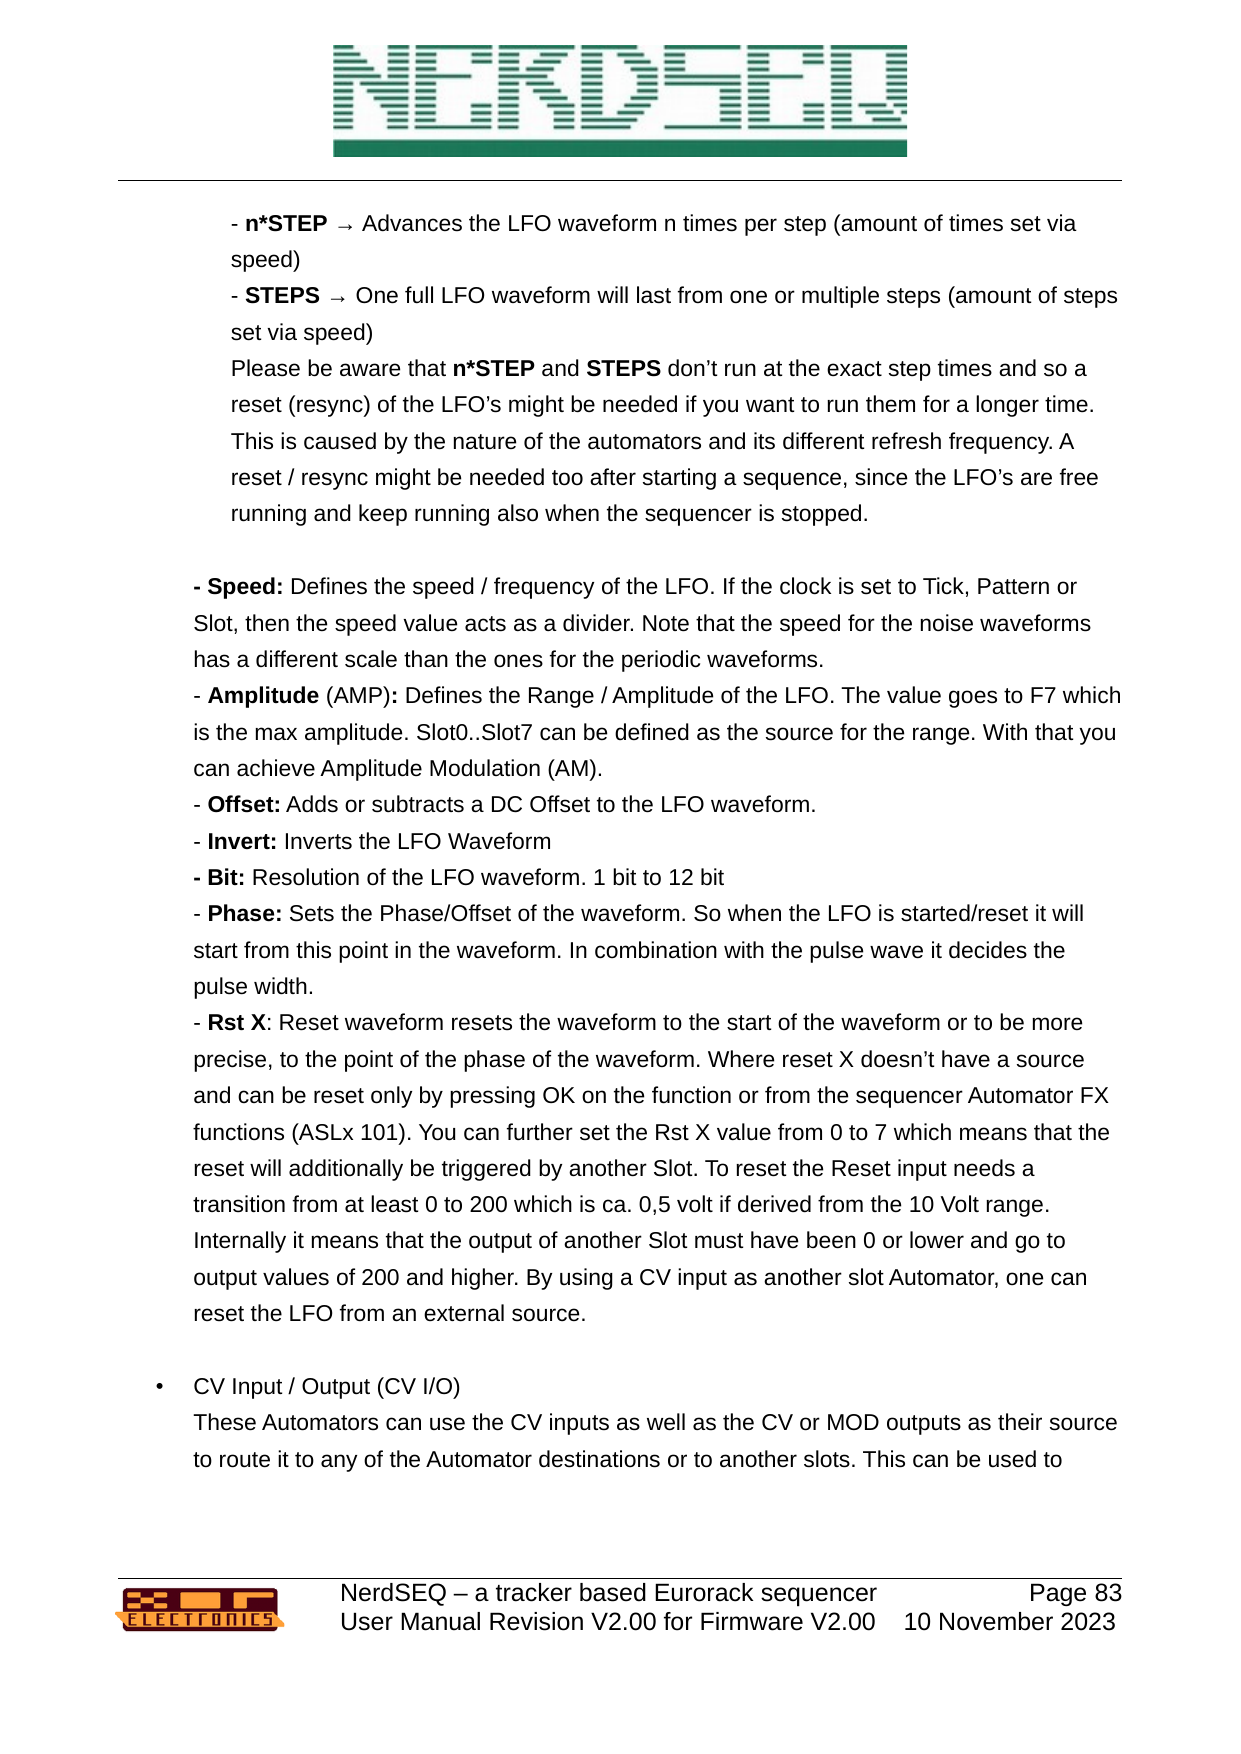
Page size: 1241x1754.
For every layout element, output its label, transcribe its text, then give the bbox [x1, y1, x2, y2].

list CV Input / Output (CV I/O) These Automators can use the CV inputs as well as the CV or MOD outputs as their source to route it to any of the Automator destinations or to another slots. This can be used to [156, 1373, 1122, 1472]
list - STEPS → One full LFO waveform will last from one or multiple steps (amount of steps set via speed) Please be aware that n*STEP and STEPS don’t run at the exact step times and so a reset (resync) of the LFO’s might be needed if you want to run them for a longer time. This is caused by the nature of the automators and its different refresh frequency. A reset / resync might be needed too after starting a sequence, since the LFO’s are free running and keep running also when the sequencer is stopped. [193, 282, 1122, 527]
list - Phase: Sets the Phase/Offset of the waveform. So when the LFO is started/reset it will start from this point in the waveform. In combination with the pulse wave it decides the pulse width. [156, 900, 1122, 999]
list - Amplitude (AMP): Defines the Range / Amplitude of the LFO. The value goes to F7 which is the max amplitude. Slot0..Slot7 can be defined as the source for the range. With that you can achieve Amplitude Modulation (AM). [156, 682, 1122, 781]
list - n*STEP → Advances the LFO waveform n times per step (amount of times set via speed) [193, 209, 1122, 272]
text - Speed: Defines the speed / frequency of the LFO. If the clock is set to Tick, Pattern or Slot, then the speed value acts as a divider. Note that the speed for the noise waveforms has a different scale than the ones for the periodic waveforms. [193, 573, 1122, 672]
picture [333, 45, 908, 157]
list - Invert: Inverts the LFO Waveform [156, 828, 1122, 854]
list - Bit: Resolution of the LFO waveform. 1 bit to 12 bit [156, 864, 1122, 890]
picture [115, 1584, 285, 1634]
list - Offset: Adds or subtracts a DC Offset to the LFO waveform. [156, 791, 1122, 818]
list - Rst X: Reset waveform resets the waveform to the start of the waveform or to be more precise, to the point of the phase of the waveform. Where reset X doesn’t have a source and can be reset only by pressing OK on the function or from the sequencer Automator FX functions (ASLx 101). You can further set the Rst X value from 0 to 7 which means that the reset will additionally be triggered by another Slot. To reset the Reset input needs a transition from at least 0 to 200 which is ca. 0,5 volt if derived from the 10 Volt range. Internally it means that the output of another Slot must have been 0 or lower and go to output values of 200 and higher. By using a CV input as another slot Automator, one can reset the LFO from an external source. [156, 1009, 1122, 1327]
